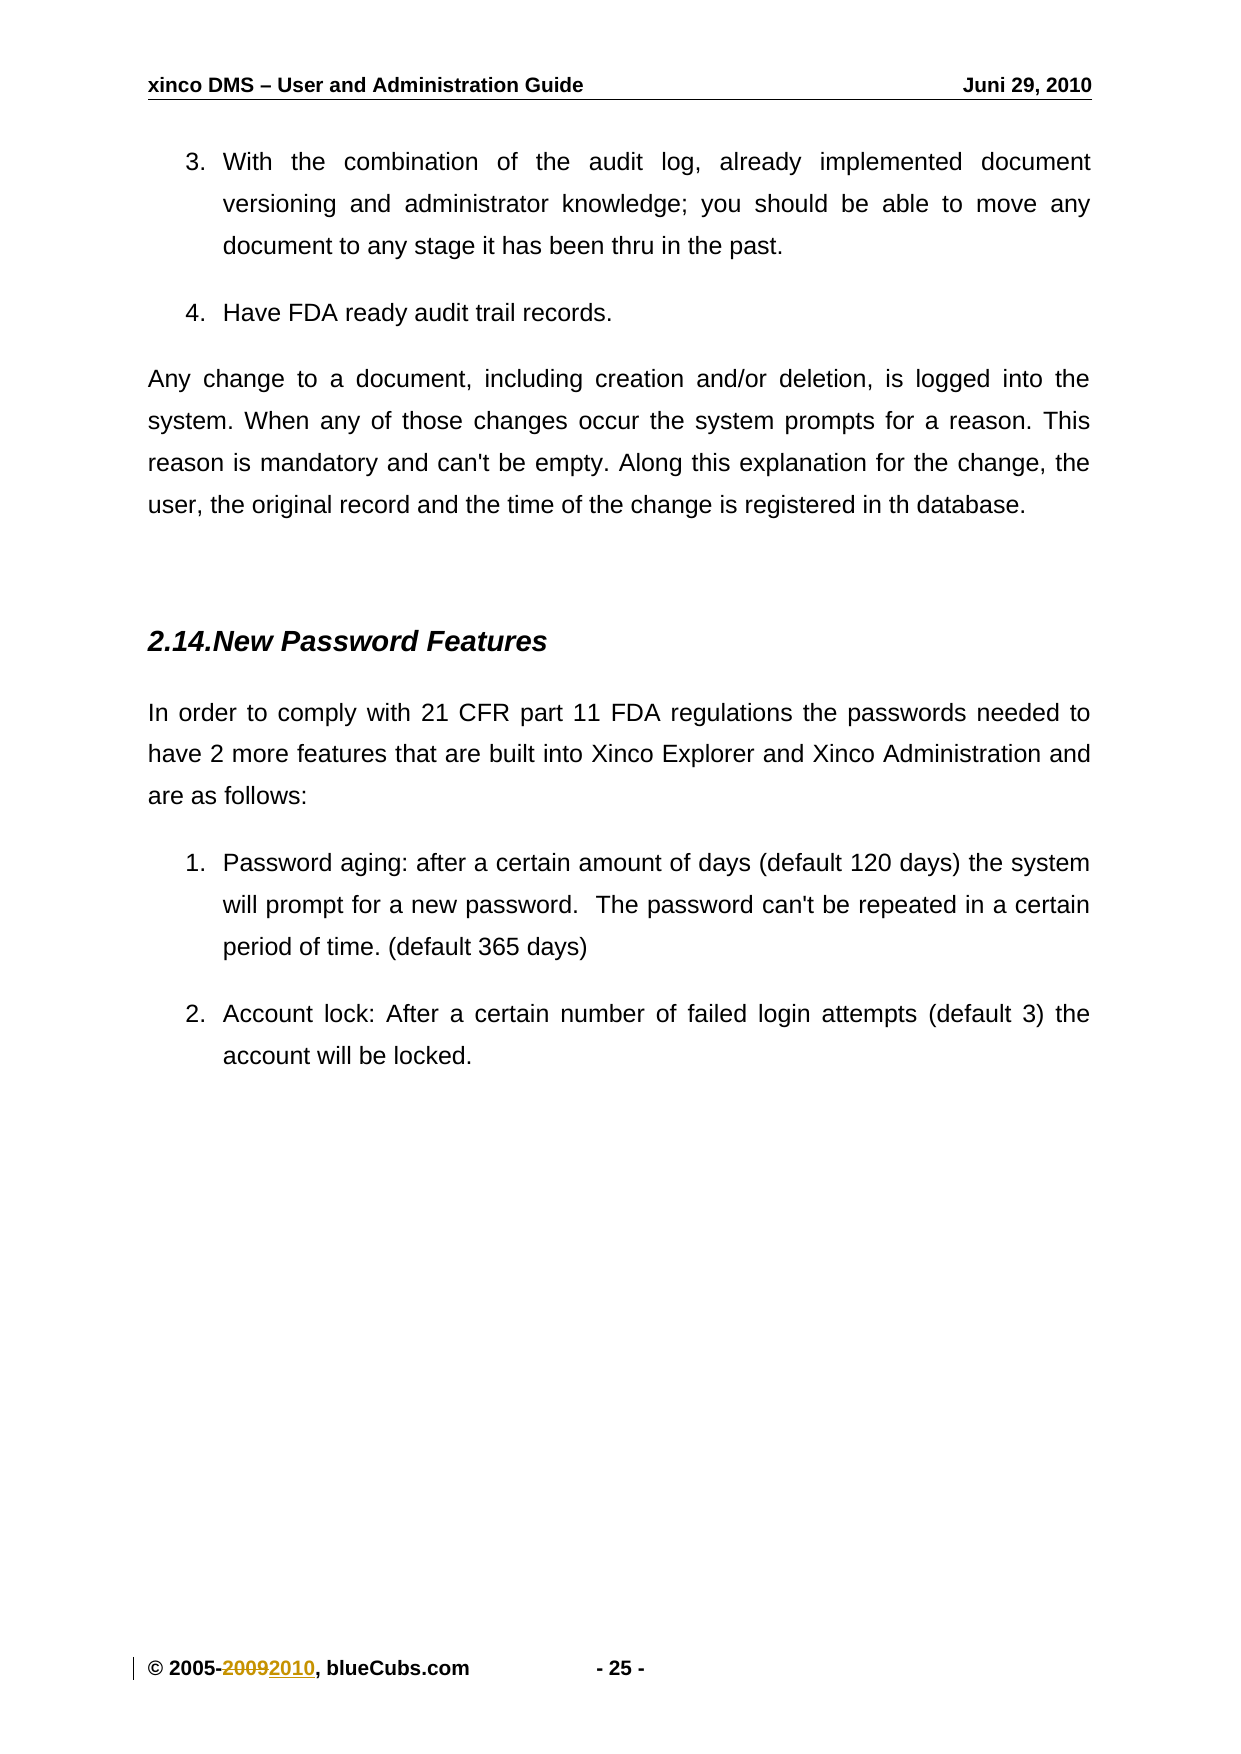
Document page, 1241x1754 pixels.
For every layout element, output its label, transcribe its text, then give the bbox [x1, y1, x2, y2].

text In order to comply with 21 CFR part 11 FDA regulations the passwords needed to have 2 more features that are built into Xinco Explorer and Xinco Administration and are as follows: [148, 698, 1092, 810]
list With the combination of the audit log, already implemented document versioning and administrator knowledge; you should be able to move any document to any stage it has been thru in the past. [185, 148, 1092, 259]
list Account lock: After a certain number of failed login attempts (default 3) the account will be locked. [185, 1000, 1092, 1069]
list Password aging: after a certain amount of days (default 120 days) the system will prompt for a new password. The password can't be repeated in a certain period of time. (default 365 days) [185, 849, 1092, 961]
list Have FDA ready audit trail records. [185, 298, 1092, 326]
subtitle New Password Features [148, 624, 1092, 657]
text Any change to a document, including creation and/or deletion, is logged into the system. When any of those changes occur the system prompts for a reason. This reason is mandatory and can't be empty. Along this explanation for the change, the user, the original record and the time of the change is registered in th database. [148, 365, 1092, 519]
